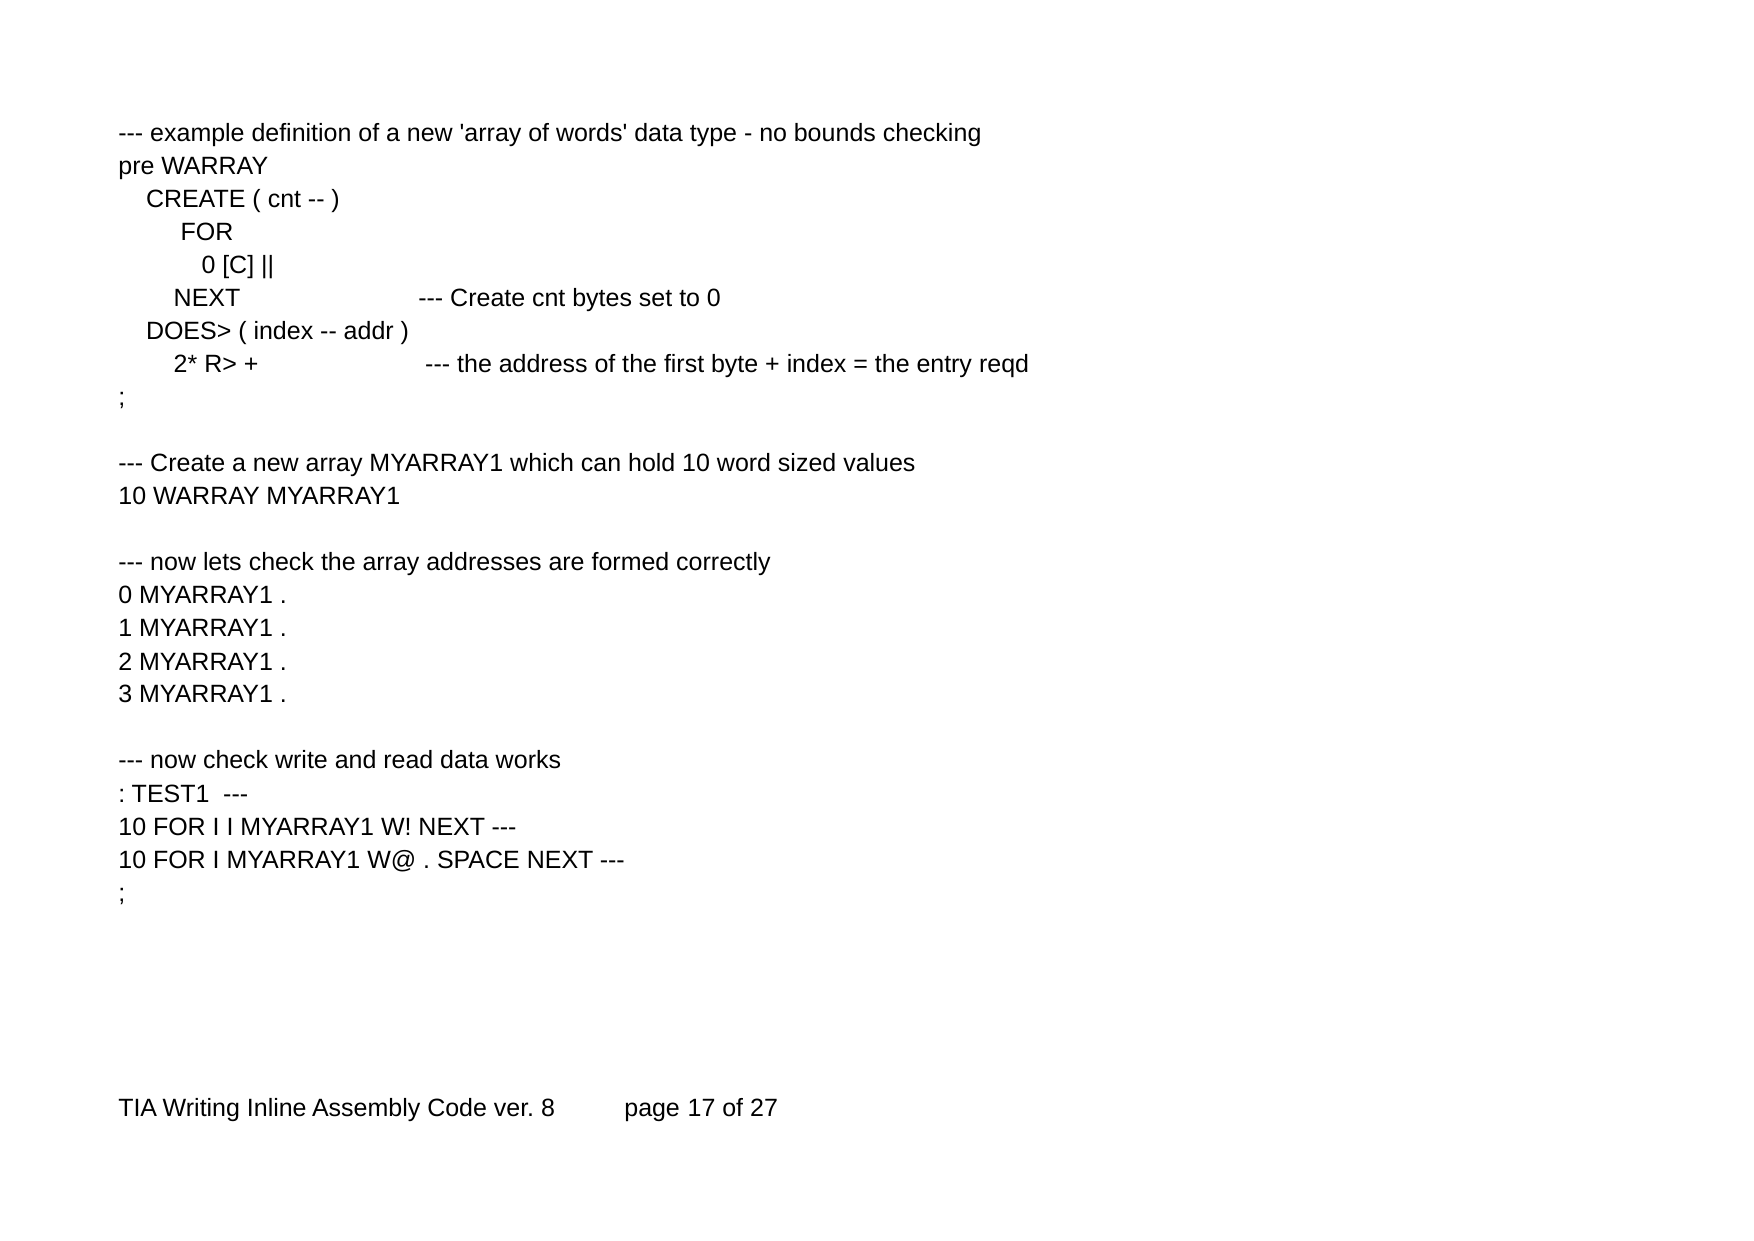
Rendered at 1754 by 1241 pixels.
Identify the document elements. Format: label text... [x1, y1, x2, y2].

text ; [118, 878, 1636, 906]
text DOES> ( index -- addr ) [118, 316, 1636, 345]
text NEXT --- Create cnt bytes set to 0 [118, 283, 1636, 312]
text 10 WARRAY MYARRAY1 [118, 481, 1636, 510]
text 10 FOR I MYARRAY1 W@ . SPACE NEXT --- [118, 844, 1636, 873]
text 0 [C] || [118, 250, 1636, 279]
text pre WARRAY [118, 151, 1636, 180]
text ; [118, 382, 1636, 411]
text 1 MYARRAY1 . [118, 613, 1636, 642]
text 2* R> + --- the address of the first byte + index = the entry reqd [118, 349, 1636, 378]
text FOR [118, 217, 1636, 246]
text 10 FOR I I MYARRAY1 W! NEXT --- [118, 812, 1636, 840]
text 3 MYARRAY1 . [118, 679, 1636, 708]
text 2 MYARRAY1 . [118, 646, 1636, 675]
text --- now check write and read data works [118, 746, 1636, 774]
text CREATE ( cnt -- ) [118, 184, 1636, 213]
text 0 MYARRAY1 . [118, 580, 1636, 609]
text --- Create a new array MYARRAY1 which can hold 10 word sized values [118, 448, 1636, 477]
text --- now lets check the array addresses are formed correctly [118, 547, 1636, 576]
text : TEST1 --- [118, 778, 1636, 807]
text --- example definition of a new 'array of words' data type - no bounds checking [118, 118, 1636, 147]
